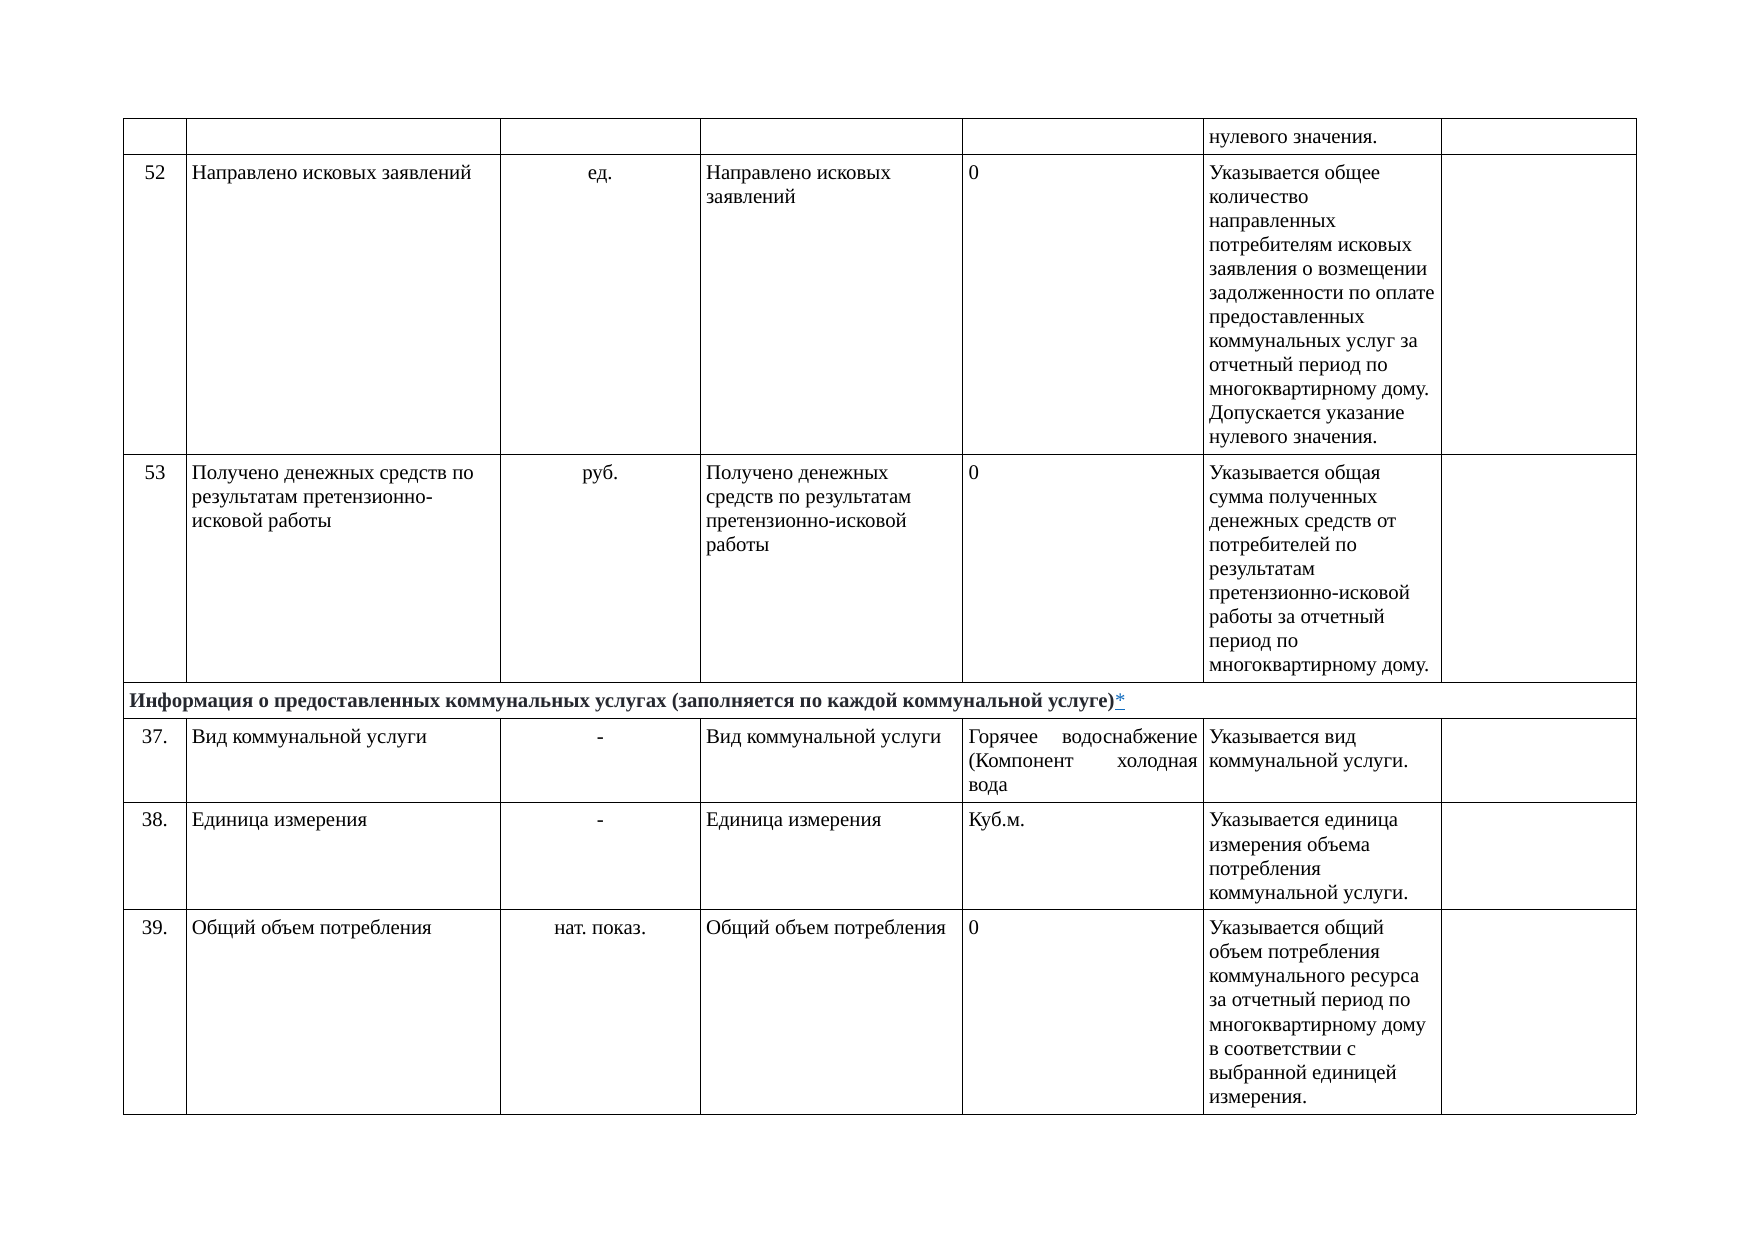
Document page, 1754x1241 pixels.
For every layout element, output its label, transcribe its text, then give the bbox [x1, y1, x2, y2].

table_cell Куб.м. [963, 803, 1203, 909]
table_cell Указывается единица измерения объема потребления коммунальной услуги. [1204, 803, 1441, 909]
table_cell 39. [124, 910, 186, 1113]
table_cell Указывается общее количество направленных потребителям исковых заявления о возмещении задолженности по оплате предоставленных коммунальных услуг за отчетный период по многоквартирному дому. Допускается указание нулевого значения. [1204, 155, 1441, 454]
table_cell 53 [124, 455, 186, 682]
table_cell [1442, 155, 1636, 454]
table_cell [187, 119, 500, 154]
table_cell руб. [501, 455, 700, 682]
table_cell Указывается общий объем потребления коммунального ресурса за отчетный период по многоквартирному дому в соответствии с выбранной единицей измерения. [1204, 910, 1441, 1113]
table_cell Направлено исковых заявлений [701, 155, 962, 454]
table_cell [1442, 455, 1636, 682]
table_cell [501, 119, 700, 154]
table_cell Получено денежных средств по результатам претензионно-исковой работы [187, 455, 500, 682]
table_cell Общий объем потребления [187, 910, 500, 1113]
table_cell [124, 119, 186, 154]
table_cell 0 [963, 910, 1203, 1113]
table_cell нулевого значения. [1204, 119, 1441, 154]
table_cell Вид коммунальной услуги [187, 719, 500, 802]
table_cell Указывается вид коммунальной услуги. [1204, 719, 1441, 802]
table_cell Указывается общая сумма полученных денежных средств от потребителей по результатам претензионно-исковой работы за отчетный период по многоквартирному дому. [1204, 455, 1441, 682]
table_cell 52 [124, 155, 186, 454]
table_cell 37. [124, 719, 186, 802]
table_cell - [501, 803, 700, 909]
table_cell 0 [963, 455, 1203, 682]
table_cell Единица измерения [701, 803, 962, 909]
table_cell - [501, 719, 700, 802]
table_cell [963, 119, 1203, 154]
table_cell [1442, 803, 1636, 909]
table_cell ед. [501, 155, 700, 454]
table_cell Горячее водоснабжение (Компонент холодная вода [963, 719, 1203, 802]
table_cell [1442, 719, 1636, 802]
table_cell Информация о предоставленных коммунальных услугах (заполняется по каждой коммунальной услуге)* [124, 683, 1636, 718]
table_cell Единица измерения [187, 803, 500, 909]
table_cell Направлено исковых заявлений [187, 155, 500, 454]
table_cell 0 [963, 155, 1203, 454]
table_cell Вид коммунальной услуги [701, 719, 962, 802]
table_cell [1442, 910, 1636, 1113]
table_cell [1442, 119, 1636, 154]
table_cell [701, 119, 962, 154]
table_cell нат. показ. [501, 910, 700, 1113]
table_cell 38. [124, 803, 186, 909]
table_cell Общий объем потребления [701, 910, 962, 1113]
table_cell Получено денежных средств по результатам претензионно-исковой работы [701, 455, 962, 682]
